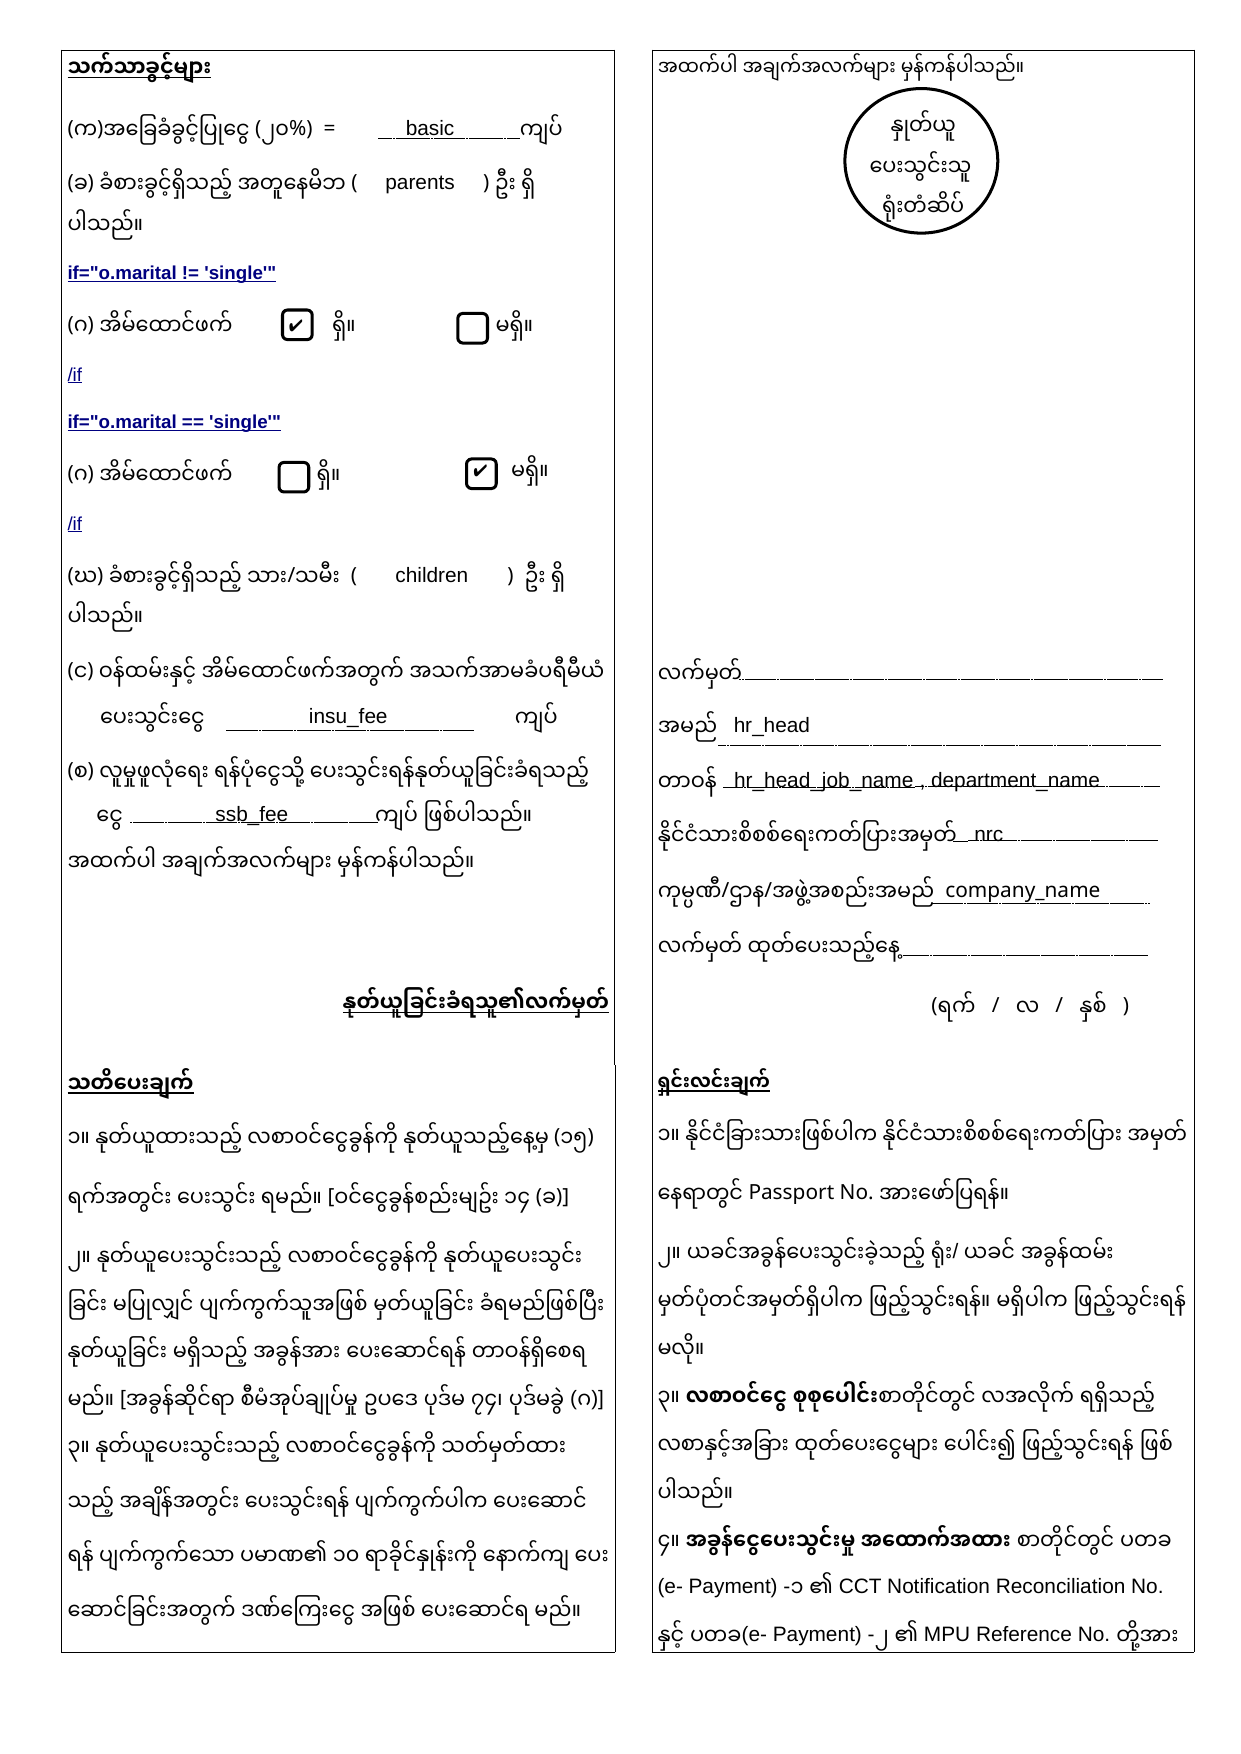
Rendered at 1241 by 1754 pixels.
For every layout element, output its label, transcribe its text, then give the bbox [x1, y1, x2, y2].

table_cell မရှိ။ [430, 453, 614, 507]
table_cell [653, 358, 1194, 405]
table_cell မရှိ။ [430, 304, 614, 358]
table_cell [615, 256, 652, 304]
table_cell (ရက် / လ / နှစ် ) [653, 985, 1194, 1039]
table_cell [615, 304, 652, 358]
table_cell if="o.marital != 'single'" [62, 256, 614, 304]
table_cell [653, 554, 1194, 649]
table_cell [653, 405, 1194, 452]
table_cell အထက်ပါ အချက်အလက်များ မှန်ကန်ပါသည်။ [62, 843, 614, 984]
table_cell နှုတ်ယူ ပေးသွင်းသူ ရုံးတံဆိပ် [653, 107, 1194, 256]
table_cell [615, 507, 652, 554]
table_cell if="o.marital == 'single'" [62, 405, 614, 452]
table_cell (ဂ) အိမ်ထောင်ဖက် [62, 453, 246, 507]
table_cell [615, 161, 652, 256]
table_cell [615, 405, 652, 452]
table_cell [615, 107, 652, 161]
table_cell [615, 358, 652, 405]
table_header အထက်ပါ အချက်အလက်များ မှန်ကန်ပါသည်။ [653, 51, 1194, 107]
table_cell [62, 1039, 614, 1065]
table_cell [615, 649, 652, 749]
table_cell [653, 256, 1194, 304]
table_cell ၁။ နိုင်ငံခြားသားဖြစ်ပါက နိုင်ငံသားစိစစ်ရေးကတ်ပြား အမှတ်နေရာတွင် Passport No. အားဖော်ပြရန်။ ၂။ ယခင်အခွန်ပေးသွင်းခဲ့သည့် ရုံး/ ယခင် အခွန်ထမ်းမှတ်ပုံတင်အမှတ်ရှိပါက ဖြည့်သွင်းရန်။ မရှိပါက ဖြည့်သွင်းရန် မလို။ ၃။ လစာဝင်ငွေ စုစုပေါင်းစာတိုင်တွင် လအလိုက် ရရှိသည့် လစာနှင့်အခြား ထုတ်ပေးငွေများ ပေါင်း၍ ဖြည့်သွင်းရန် ဖြစ်ပါသည်။ ၄။ အခွန်ငွေပေးသွင်းမှု အထောက်အထား စာတိုင်တွင် ပတခ (e- Payment) -၁ ၏ CCT Notification Reconciliation No. နှင့် ပတခ(e- Payment) -၂ ၏ MPU Reference No. တို့အား [653, 1116, 1194, 1652]
table_cell (ခ) ခံစားခွင့်ရှိသည့် အတူနေမိဘ ( parents ) ဦး ရှိပါသည်။ [62, 161, 614, 256]
table_cell /if [62, 507, 614, 554]
table_cell [653, 507, 1194, 554]
table_cell [615, 985, 652, 1039]
table_cell ရှိ။ [246, 304, 430, 358]
table_cell (ဃ) ခံစားခွင့်ရှိသည့် သား/သမီး ( children ) ဦး ရှိပါသည်။ [62, 554, 614, 649]
table_cell /if [62, 358, 614, 405]
table_cell လက်မှတ် အမည် hr_head တာဝန် hr_head_job_name , department_name နိုင်ငံသားစိစစ်ရေးကတ်ပြားအမှတ် nrc ကုမ္ပဏီ/ဌာန/အဖွဲ့အစည်းအမည် company_name လက်မှတ် ထုတ်ပေးသည့်‌နေ့ [653, 649, 1194, 984]
table_cell [615, 453, 652, 507]
table_cell (င) ဝန်ထမ်းနှင့် အိမ်ထောင်ဖက်အတွက် အသက်အာမခံပရီမီယံ ပေးသွင်းငွေ insu_fee ကျပ် [62, 649, 614, 749]
table_header [616, 1065, 652, 1116]
table_cell ရှိ။ [246, 453, 430, 507]
table_cell [653, 1039, 1194, 1065]
table_cell (ဂ) အိမ်ထောင်ဖက် [62, 304, 246, 358]
table_cell [616, 1116, 652, 1652]
table_cell [615, 1039, 652, 1065]
table_header သက်သာခွင့်များ [62, 51, 614, 107]
table_cell [615, 843, 652, 984]
table_cell (က)အခြေခံခွင့်ပြုငွေ (၂၀%) = basic ကျပ် [62, 107, 614, 161]
table_header သတိပေးချက် [62, 1065, 615, 1116]
table_cell နုတ်ယူခြင်းခံရသူ၏လက်မှတ် [62, 985, 614, 1039]
table_header ရှင်းလင်းချက် [653, 1065, 1194, 1116]
table_cell [615, 750, 652, 843]
table_cell [653, 453, 1194, 507]
table_cell ၁။ နုတ်ယူထားသည့် လစာဝင်ငွေခွန်ကို နုတ်ယူသည့်နေ့မှ (၁၅) ရက်အတွင်း ပေးသွင်း ရမည်။ [ဝင်ငွေခွန်စည်းမျဥ်း ၁၄ (ခ)] ၂။ နုတ်ယူ‌ပေးသွင်းသည့် လစာဝင်ငွေခွန်ကို နုတ်ယူ‌ပေးသွင်းခြင်း မပြုလျှင် ပျက်ကွက်သူအဖြစ် မှတ်ယူခြင်း ခံရမည်ဖြစ်ပြီး နုတ်ယူခြင်း မရှိသည့် အခွန်အား ပေးဆောင်ရန် တာဝန်ရှိစေရမည်။ [အခွန်ဆိုင်ရာ စီမံအုပ်ချုပ်မှု ဥပဒေ ပုဒ်မ ၇၄၊ ပုဒ်မခွဲ (ဂ)] ၃။ နုတ်ယူပေးသွင်းသည့် လစာဝင်‌ငွေခွန်ကို သတ်မှတ်ထားသည့် အချိန်အတွင်း ပေးသွင်းရန် ပျက်ကွက်ပါက ပေးဆောင်ရန် ပျက်ကွက်သော ပမာဏ၏ ၁၀ ရာခိုင်နှုန်းကို နောက်ကျ ပေးဆောင်ခြင်းအတွက် ဒဏ်ကြေးငွေ အဖြစ် ပေးဆောင်ရ မည်။ [62, 1116, 615, 1652]
table_cell [653, 304, 1194, 358]
table_cell (စ) လူမှုဖူလုံရေး ရန်ပုံငွေသို့ ပေးသွင်းရန်နုတ်ယူခြင်းခံရသည့် ငွေ ssb_fee ကျပ် ဖြစ်ပါသည်။ [62, 750, 614, 843]
table_header [615, 50, 652, 107]
table_cell [615, 554, 652, 649]
